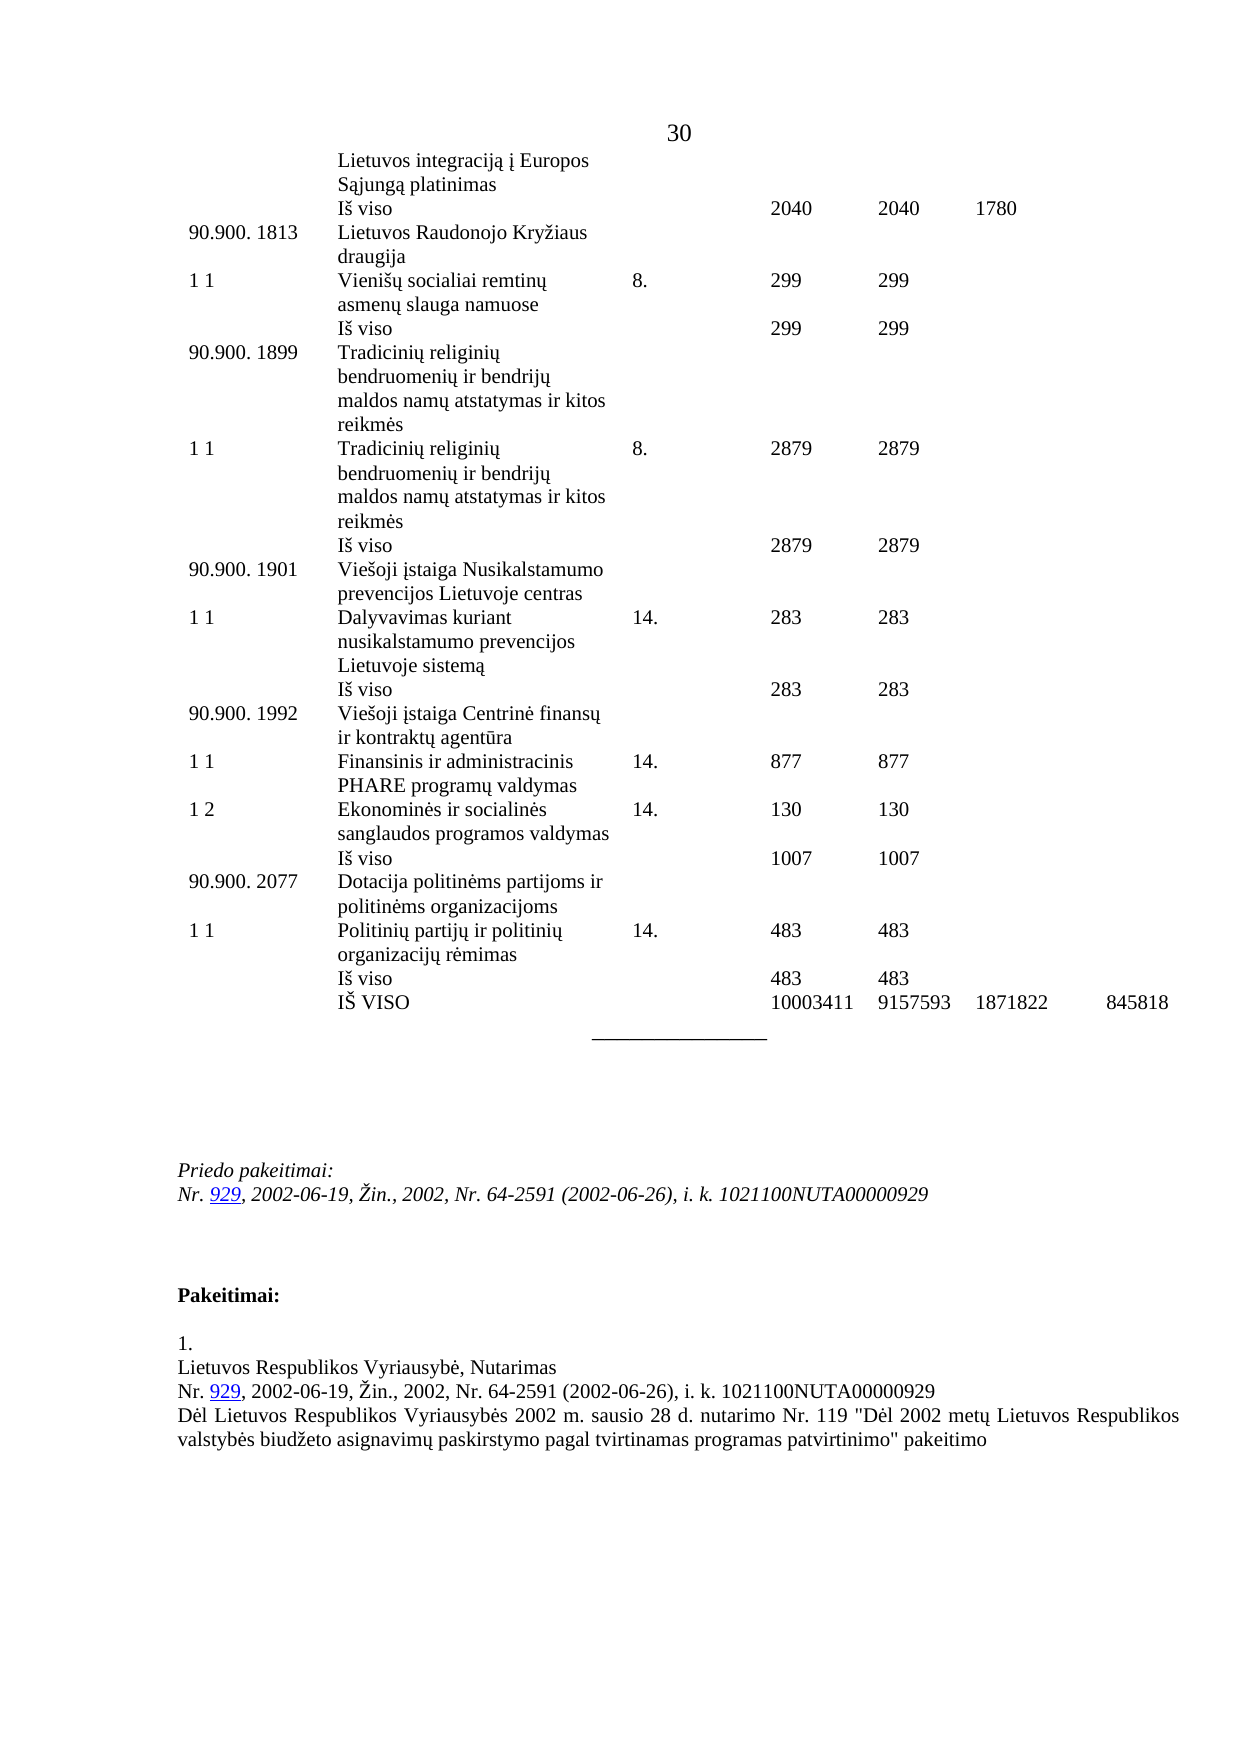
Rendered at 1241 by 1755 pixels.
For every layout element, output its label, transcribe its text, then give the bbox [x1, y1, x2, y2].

table_cell [964, 797, 1095, 845]
table_cell Vienišų socialiai remtinų asmenų slauga namuose [326, 268, 621, 316]
table_cell [964, 220, 1095, 268]
table_cell 90.900. 1992 [177, 701, 326, 749]
table_cell [1095, 605, 1181, 677]
table_cell 14. [621, 797, 759, 845]
table_cell Iš viso [326, 677, 621, 701]
table_cell [621, 340, 759, 436]
table_cell 90.900. 2077 [177, 870, 326, 918]
text Nr. 929, 2002-06-19, Žin., 2002, Nr. 64-2591 (2002-06-26), i. k. 1021100NUTA00000929 [177, 1182, 1181, 1206]
text ______________ [177, 1014, 1181, 1043]
table_cell 1 1 [177, 605, 326, 677]
table_cell [621, 870, 1181, 918]
table_cell [621, 701, 759, 749]
table_cell 877 [759, 749, 867, 797]
text Pakeitimai: [177, 1283, 1181, 1307]
table_cell [1095, 220, 1181, 268]
table_cell [621, 196, 759, 220]
table_cell Lietuvos integraciją į Europos Sąjungą platinimas [326, 148, 621, 196]
table_cell 845818 [1095, 990, 1181, 1014]
table_cell [621, 220, 759, 268]
table_cell [759, 148, 867, 196]
table_cell 14. [621, 918, 759, 966]
table_cell [867, 557, 964, 605]
table_cell [177, 533, 326, 557]
table_cell 1 1 [177, 749, 326, 797]
table_cell 14. [621, 605, 759, 677]
table_cell [621, 148, 759, 196]
table_cell [964, 533, 1095, 557]
table_cell 299 [759, 268, 867, 316]
table_cell Dotacija politinėms partijoms ir politinėms organizacijoms [326, 870, 621, 918]
table_cell [1095, 845, 1181, 869]
table_cell [964, 316, 1095, 340]
table_cell [867, 701, 964, 749]
table_cell [1095, 436, 1181, 533]
table_cell 283 [759, 677, 867, 701]
table_cell [759, 557, 867, 605]
table_cell Tradicinių religinių bendruomenių ir bendrijų maldos namų atstatymas ir kitos reikmės [326, 340, 621, 436]
table_cell 1007 [867, 845, 964, 869]
table_cell 483 [867, 918, 964, 966]
table_cell [1095, 196, 1181, 220]
table_cell [1095, 316, 1181, 340]
table_cell [964, 918, 1095, 966]
table_cell Tradicinių religinių bendruomenių ir bendrijų maldos namų atstatymas ir kitos reikmės [326, 436, 621, 533]
table_cell 14. [621, 749, 759, 797]
table_cell Dalyvavimas kuriant nusikalstamumo prevencijos Lietuvoje sistemą [326, 605, 621, 677]
table_cell 1007 [759, 845, 867, 869]
table_cell 283 [867, 605, 964, 677]
table_cell 2879 [867, 436, 964, 533]
table_cell [964, 701, 1095, 749]
table_cell [964, 845, 1095, 869]
table_cell [621, 966, 759, 990]
table_cell 299 [867, 316, 964, 340]
table_cell [964, 148, 1095, 196]
table_cell [621, 557, 759, 605]
table_cell Viešoji įstaiga Nusikalstamumo prevencijos Lietuvoje centras [326, 557, 621, 605]
table_cell 90.900. 1901 [177, 557, 326, 605]
table_cell 8. [621, 436, 759, 533]
table_cell 130 [759, 797, 867, 845]
table_cell [964, 749, 1095, 797]
table_cell IŠ VISO [326, 990, 621, 1014]
table_cell Finansinis ir administracinis PHARE programų valdymas [326, 749, 621, 797]
table_cell 90.900. 1813 [177, 220, 326, 268]
table_cell 2040 [867, 196, 964, 220]
table_cell 130 [867, 797, 964, 845]
table_cell [621, 845, 759, 869]
table_cell [621, 316, 759, 340]
table_cell [867, 220, 964, 268]
table_cell [177, 316, 326, 340]
table_cell [1095, 701, 1181, 749]
table_cell [759, 220, 867, 268]
table_cell [867, 340, 964, 436]
table_cell [177, 677, 326, 701]
table_cell [964, 966, 1095, 990]
table_cell [177, 845, 326, 869]
table_cell 483 [867, 966, 964, 990]
table_cell 1 1 [177, 918, 326, 966]
table_cell Iš viso [326, 196, 621, 220]
table_cell [964, 436, 1095, 533]
table_cell Iš viso [326, 316, 621, 340]
table_cell [1095, 797, 1181, 845]
table_cell [1095, 533, 1181, 557]
table_cell [867, 148, 964, 196]
table_cell [1095, 557, 1181, 605]
table_cell 483 [759, 918, 867, 966]
table_cell 2879 [759, 533, 867, 557]
table_cell 283 [867, 677, 964, 701]
table_cell [1095, 918, 1181, 966]
table_cell 483 [759, 966, 867, 990]
table_cell 2040 [759, 196, 867, 220]
table_cell [1095, 677, 1181, 701]
table_cell [177, 966, 326, 990]
text Lietuvos Respublikos Vyriausybė, Nutarimas [177, 1355, 1181, 1379]
table_cell 1 1 [177, 268, 326, 316]
table_cell Iš viso [326, 966, 621, 990]
table_cell Ekonominės ir socialinės sanglaudos programos valdymas [326, 797, 621, 845]
table_cell [621, 990, 759, 1014]
table_cell [1095, 966, 1181, 990]
table_cell 90.900. 1899 [177, 340, 326, 436]
table_cell [759, 701, 867, 749]
table_cell 9157593 [867, 990, 964, 1014]
text 1. [177, 1331, 1181, 1355]
text Nr. 929, 2002-06-19, Žin., 2002, Nr. 64-2591 (2002-06-26), i. k. 1021100NUTA00000929 [177, 1379, 1181, 1403]
table_cell [177, 196, 326, 220]
table_cell [1095, 268, 1181, 316]
table_cell 1780 [964, 196, 1095, 220]
table_cell Lietuvos Raudonojo Kryžiaus draugija [326, 220, 621, 268]
table_cell Iš viso [326, 845, 621, 869]
table_cell Viešoji įstaiga Centrinė finansų ir kontraktų agentūra [326, 701, 621, 749]
table_cell 10003411 [759, 990, 867, 1014]
table_cell [621, 677, 759, 701]
table_cell Politinių partijų ir politinių organizacijų rėmimas [326, 918, 621, 966]
table_cell 8. [621, 268, 759, 316]
table_cell [964, 605, 1095, 677]
table_cell [964, 340, 1095, 436]
table_cell [759, 340, 867, 436]
table_cell 1 2 [177, 797, 326, 845]
table_cell [1095, 148, 1181, 196]
table_cell [177, 148, 326, 196]
text Priedo pakeitimai: [177, 1158, 1181, 1182]
table_cell 283 [759, 605, 867, 677]
table_cell 2879 [867, 533, 964, 557]
table_cell [1095, 340, 1181, 436]
table_cell 299 [867, 268, 964, 316]
text Dėl Lietuvos Respublikos Vyriausybės 2002 m. sausio 28 d. nutarimo Nr. 119 "Dėl 2002 metų Lietuvos Respublikos valstybės biudžeto asignavimų paskirstymo pagal tvirtinamas programas patvirtinimo" pakeitimo [177, 1403, 1181, 1451]
table_cell [621, 533, 759, 557]
table_cell 1871822 [964, 990, 1095, 1014]
table_cell 299 [759, 316, 867, 340]
table_cell [177, 990, 326, 1014]
table_cell [964, 677, 1095, 701]
table_cell Iš viso [326, 533, 621, 557]
table_cell [964, 268, 1095, 316]
table_cell 1 1 [177, 436, 326, 533]
table_cell 2879 [759, 436, 867, 533]
table_cell [964, 557, 1095, 605]
table_cell 877 [867, 749, 964, 797]
table_cell [1095, 749, 1181, 797]
